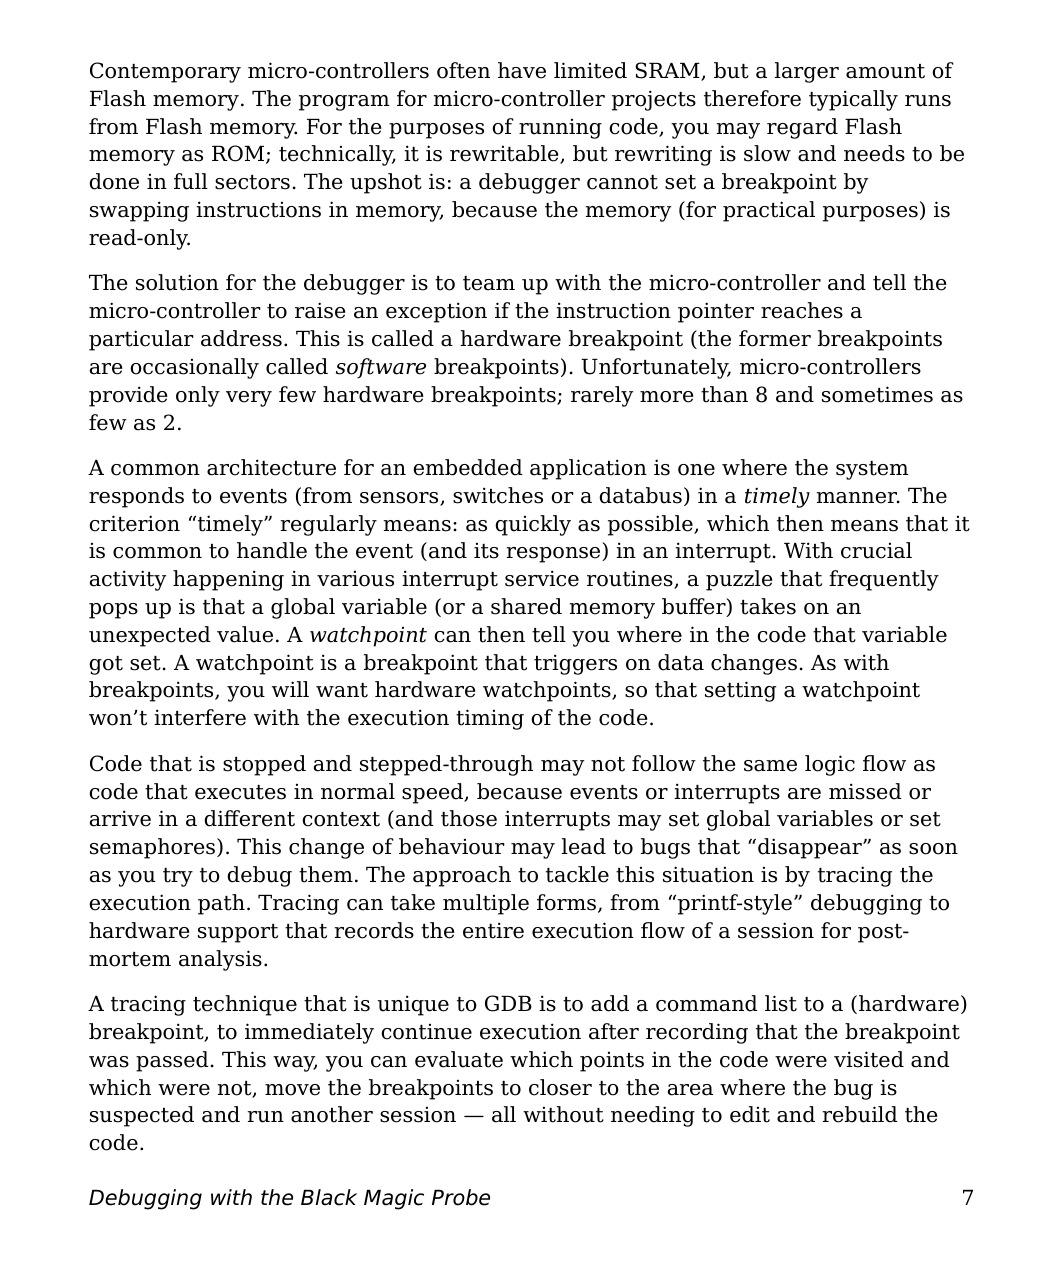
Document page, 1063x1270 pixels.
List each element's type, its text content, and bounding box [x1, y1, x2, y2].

text Code that is stopped and stepped-through may not follow the same logic flow as code that executes in normal speed, because events or interrupts are missed or arrive in a different context (and those interrupts may set global variables or set semaphores). This change of behaviour may lead to bugs that “disappear” as soon as you try to debug them. The approach to tackle this situation is by tracing the execution path. Tracing can take multiple forms, from “printf-style” debugging to hardware support that records the entire execution flow of a session for post-mortem analysis. [88, 752, 974, 971]
text The solution for the debugger is to team up with the micro-controller and tell the micro-controller to raise an exception if the instruction pointer reaches a particular address. This is called a hardware breakpoint (the former breakpoints are occasionally called software breakpoints). Unfortunately, micro-controllers provide only very few hardware breakpoints; rarely more than 8 and sometimes as few as 2. [88, 271, 974, 435]
text A common architecture for an embedded application is one where the system responds to events (from sensors, switches or a databus) in a timely manner. The criterion “timely” regularly means: as quickly as possible, which then means that it is common to handle the event (and its response) in an interrupt. With crucial activity happening in various interrupt service routines, a puzzle that frequently pops up is that a global variable (or a shared memory buffer) takes on an unexpected value. A watchpoint can then tell you where in the code that variable got set. A watchpoint is a breakpoint that triggers on data changes. As with breakpoints, you will want hardware watchpoints, so that setting a watchpoint won’t interfere with the execution timing of the code. [88, 456, 974, 731]
text Contemporary micro-controllers often have limited SRAM, but a larger amount of Flash memory. The program for micro-controller projects therefore typically runs from Flash memory. For the purposes of running code, you may regard Flash memory as ROM; technically, it is rewritable, but rewriting is slow and needs to be done in full sectors. The upshot is: a debugger cannot set a breakpoint by swapping instructions in memory, because the memory (for practical purposes) is read-only. [88, 59, 974, 250]
text A tracing technique that is unique to GDB is to add a command list to a (hardware) breakpoint, to immediately continue execution after recording that the breakpoint was passed. This way, you can evaluate which points in the code were visited and which were not, move the breakpoints to closer to the area where the bug is suspected and run another session — all without needing to edit and rebuild the code. [88, 992, 974, 1155]
